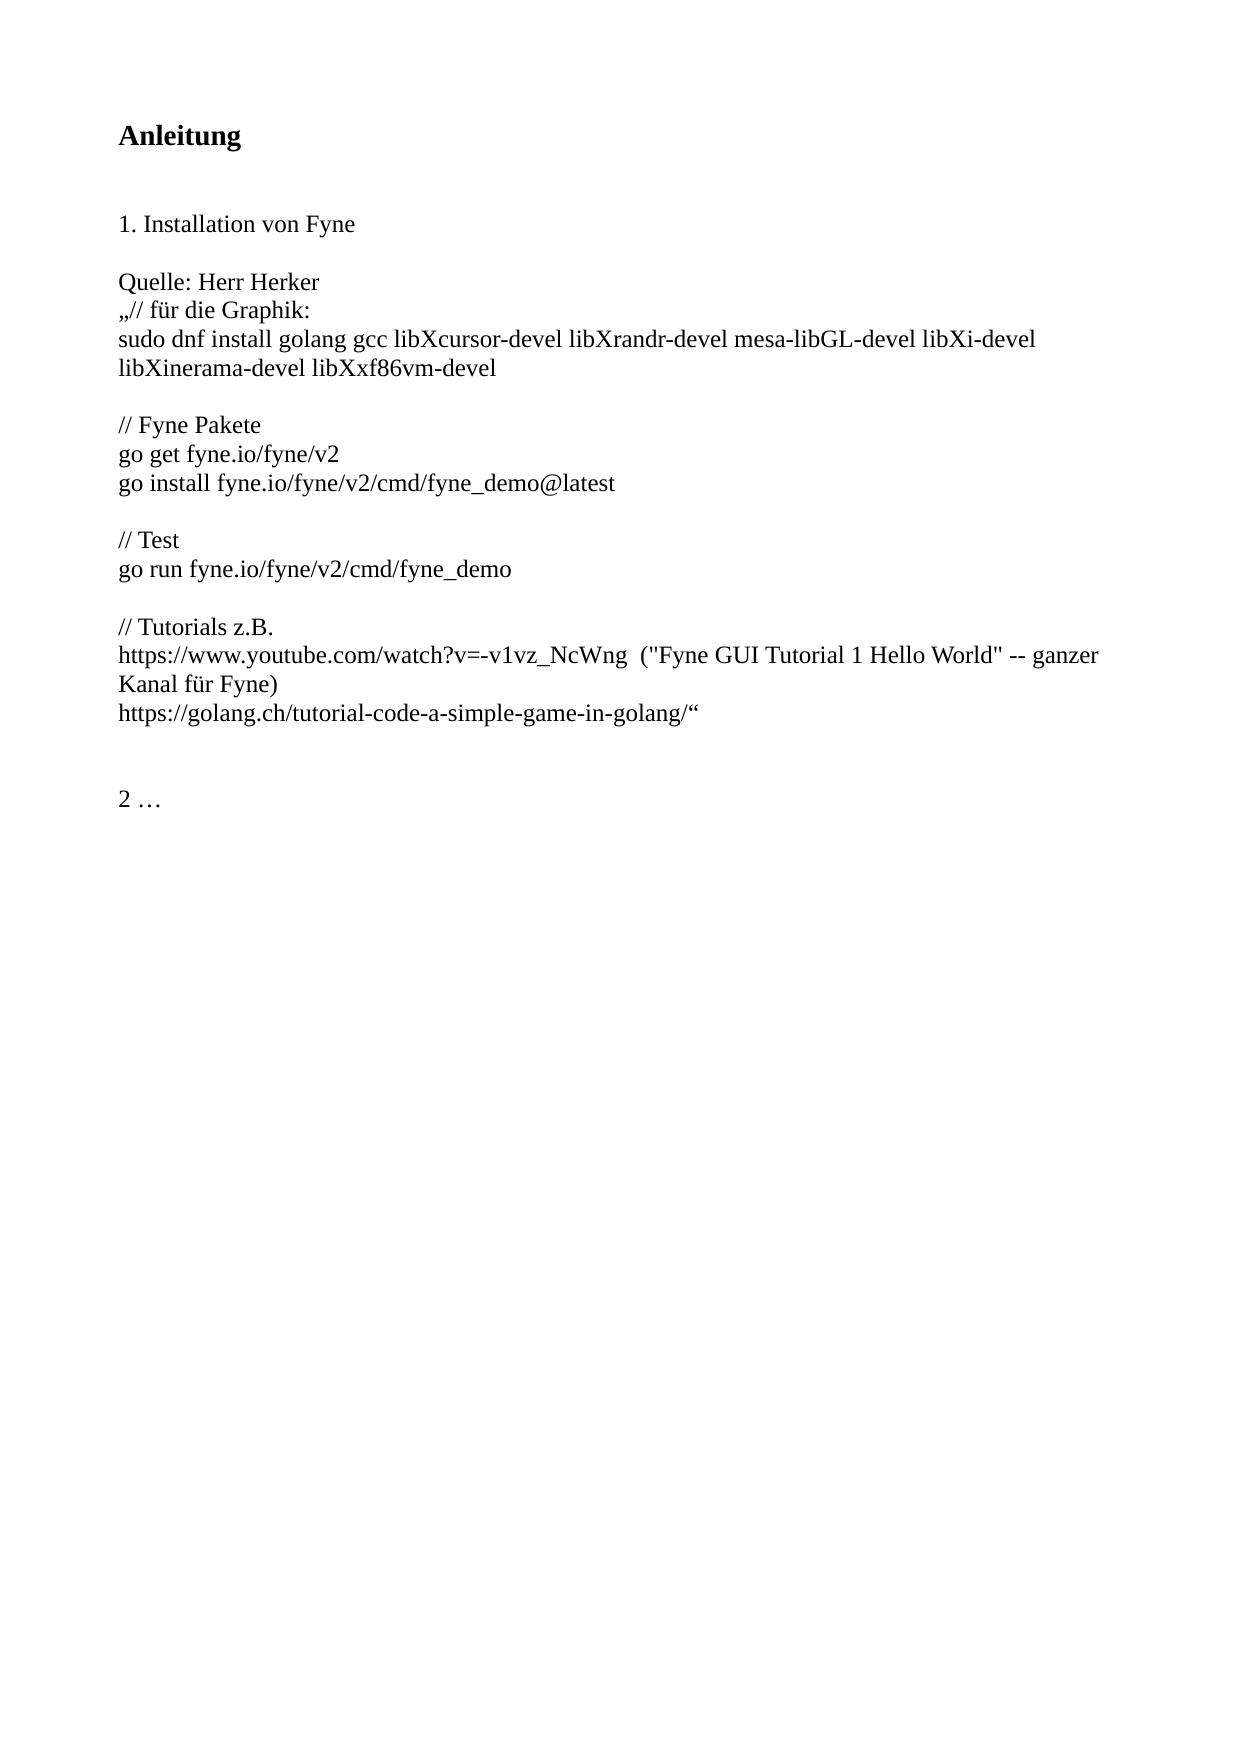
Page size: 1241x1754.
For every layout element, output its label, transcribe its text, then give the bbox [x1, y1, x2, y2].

text Quelle: Herr Herker [118, 267, 1122, 295]
text // Tutorials z.B. [118, 612, 1122, 640]
text // Fyne Pakete [118, 410, 1122, 439]
text go install fyne.io/fyne/v2/cmd/fyne_demo@latest [118, 468, 1122, 497]
text 1. Installation von Fyne [118, 209, 1122, 238]
text https://www.youtube.com/watch?v=-v1vz_NcWng ("Fyne GUI Tutorial 1 Hello World" -- ganzer Kanal für Fyne) [118, 640, 1122, 698]
text Anleitung [118, 118, 1122, 152]
text go get fyne.io/fyne/v2 [118, 439, 1122, 468]
text go run fyne.io/fyne/v2/cmd/fyne_demo [118, 554, 1122, 583]
text „// für die Graphik: [118, 295, 1122, 324]
text 2 … [118, 784, 1122, 813]
text sudo dnf install golang gcc libXcursor-devel libXrandr-devel mesa-libGL-devel libXi-devel libXinerama-devel libXxf86vm-devel [118, 324, 1122, 382]
text https://golang.ch/tutorial-code-a-simple-game-in-golang/“ [118, 698, 1122, 727]
text // Test [118, 525, 1122, 554]
